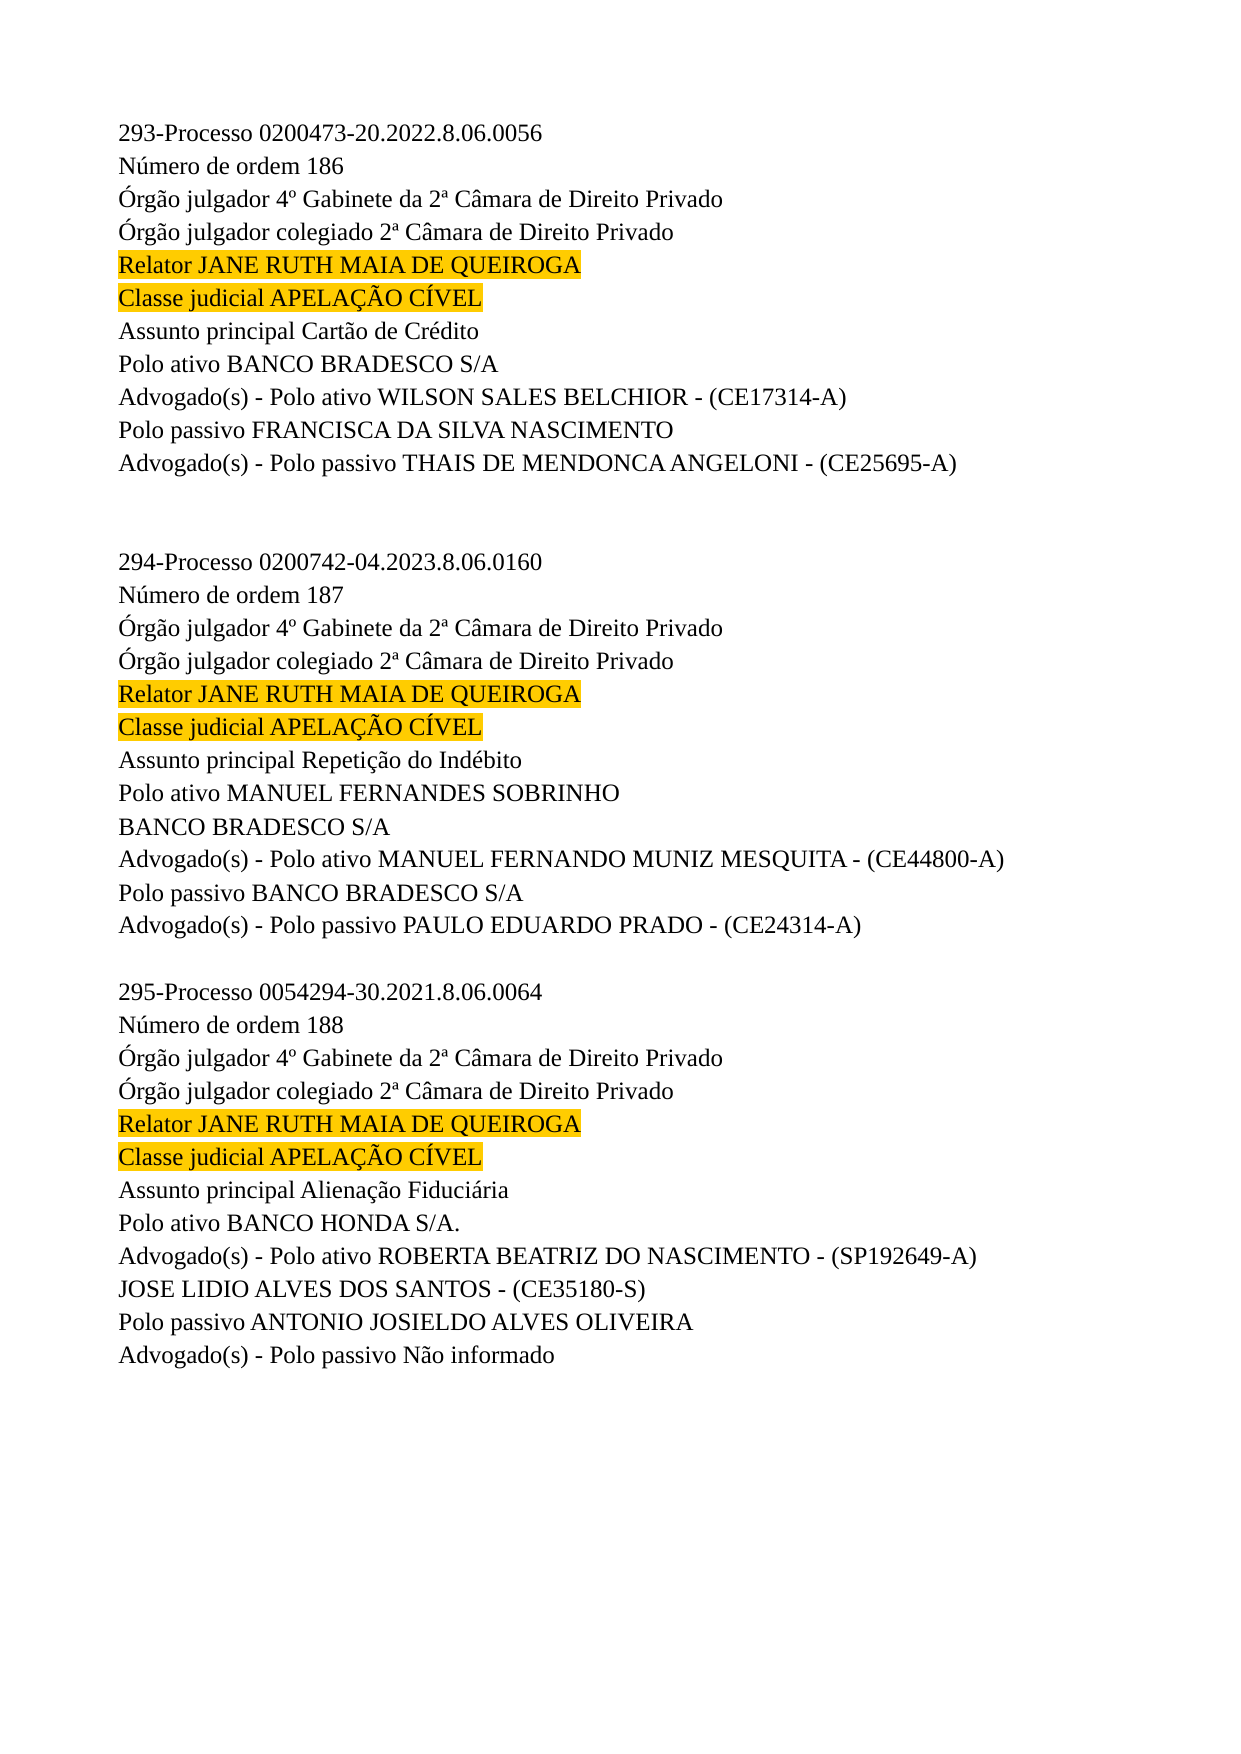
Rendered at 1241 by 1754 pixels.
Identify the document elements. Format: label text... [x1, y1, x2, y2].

text Órgão julgador colegiado 2ª Câmara de Direito Privado [118, 217, 1122, 246]
text Órgão julgador 4º Gabinete da 2ª Câmara de Direito Privado [118, 1043, 1122, 1071]
text Polo ativo MANUEL FERNANDES SOBRINHO [118, 778, 1122, 807]
text Polo passivo ANTONIO JOSIELDO ALVES OLIVEIRA [118, 1307, 1122, 1336]
text Órgão julgador colegiado 2ª Câmara de Direito Privado [118, 1076, 1122, 1104]
text BANCO BRADESCO S/A [118, 812, 1122, 840]
text Advogado(s) - Polo passivo PAULO EDUARDO PRADO - (CE24314-A) [118, 911, 1122, 939]
text JOSE LIDIO ALVES DOS SANTOS - (CE35180-S) [118, 1274, 1122, 1303]
text Advogado(s) - Polo passivo Não informado [118, 1340, 1122, 1369]
text Polo ativo BANCO BRADESCO S/A [118, 349, 1122, 378]
text Classe judicial APELAÇÃO CÍVEL [118, 1142, 1122, 1171]
text Polo passivo FRANCISCA DA SILVA NASCIMENTO [118, 415, 1122, 444]
text Órgão julgador 4º Gabinete da 2ª Câmara de Direito Privado [118, 613, 1122, 642]
text Classe judicial APELAÇÃO CÍVEL [118, 712, 1122, 741]
text Relator JANE RUTH MAIA DE QUEIROGA [118, 679, 1122, 708]
text Polo ativo BANCO HONDA S/A. [118, 1208, 1122, 1237]
text 294-Processo 0200742-04.2023.8.06.0160 [118, 547, 1122, 576]
text Polo passivo BANCO BRADESCO S/A [118, 878, 1122, 906]
text Assunto principal Repetição do Indébito [118, 746, 1122, 774]
text Número de ordem 188 [118, 1010, 1122, 1038]
text Advogado(s) - Polo ativo MANUEL FERNANDO MUNIZ MESQUITA - (CE44800-A) [118, 844, 1122, 873]
text 295-Processo 0054294-30.2021.8.06.0064 [118, 977, 1122, 1005]
text 293-Processo 0200473-20.2022.8.06.0056 [118, 118, 1122, 147]
text Relator JANE RUTH MAIA DE QUEIROGA [118, 250, 1122, 279]
text Assunto principal Cartão de Crédito [118, 316, 1122, 345]
text Número de ordem 187 [118, 580, 1122, 609]
text Advogado(s) - Polo ativo ROBERTA BEATRIZ DO NASCIMENTO - (SP192649-A) [118, 1241, 1122, 1269]
text Número de ordem 186 [118, 151, 1122, 180]
text Órgão julgador colegiado 2ª Câmara de Direito Privado [118, 646, 1122, 675]
text Classe judicial APELAÇÃO CÍVEL [118, 283, 1122, 312]
text Advogado(s) - Polo passivo THAIS DE MENDONCA ANGELONI - (CE25695-A) [118, 448, 1122, 477]
text Advogado(s) - Polo ativo WILSON SALES BELCHIOR - (CE17314-A) [118, 382, 1122, 411]
text Assunto principal Alienação Fiduciária [118, 1175, 1122, 1203]
text Órgão julgador 4º Gabinete da 2ª Câmara de Direito Privado [118, 184, 1122, 213]
text Relator JANE RUTH MAIA DE QUEIROGA [118, 1109, 1122, 1137]
